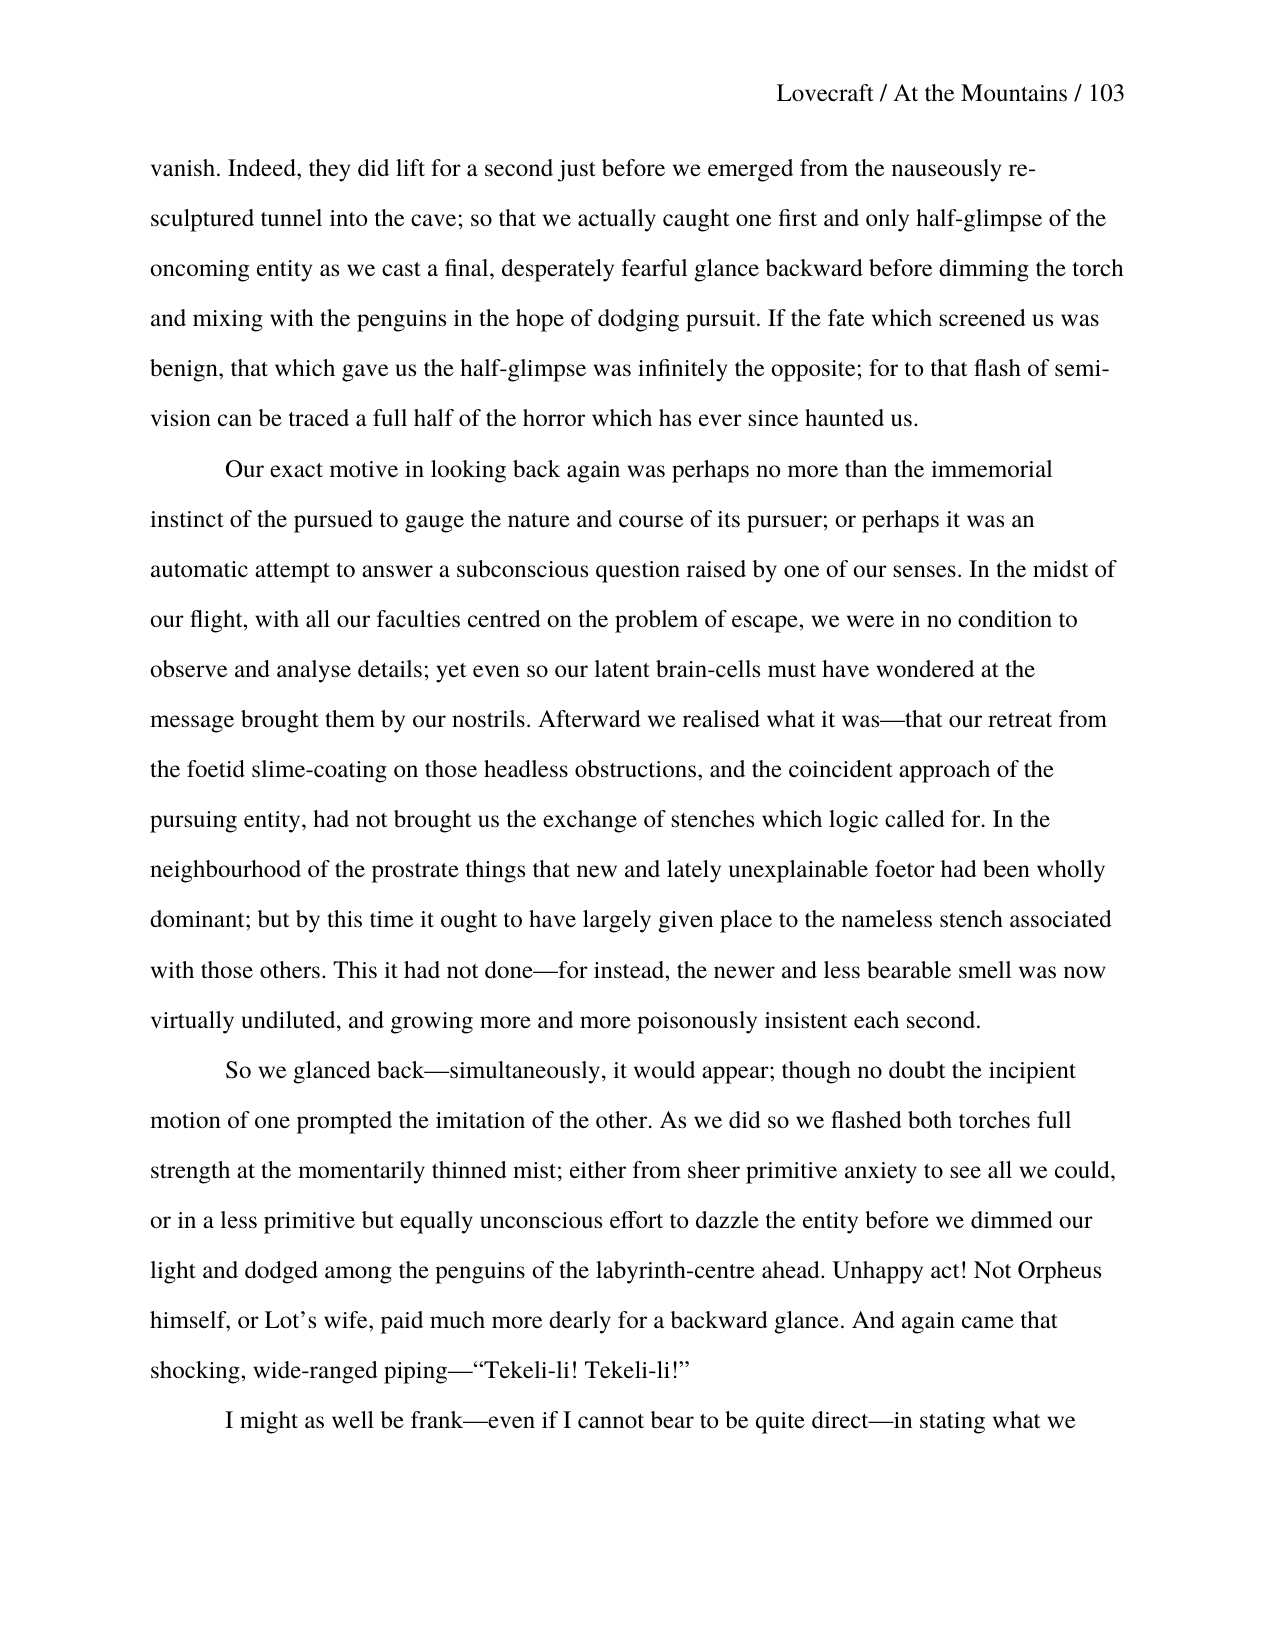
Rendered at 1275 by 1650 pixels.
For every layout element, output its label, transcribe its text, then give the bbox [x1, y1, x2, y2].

text Our exact motive in looking back again was perhaps no more than the immemorial instinct of the pursued to gauge the nature and course of its pursuer; or perhaps it was an automatic attempt to answer a subconscious question raised by one of our senses. In the midst of our flight, with all our faculties centred on the problem of escape, we were in no condition to observe and analyse details; yet even so our latent brain-cells must have wondered at the message brought them by our nostrils. Afterward we realised what it was—that our retreat from the foetid slime-coating on those headless obstructions, and the coincident approach of the pursuing entity, had not brought us the exchange of stenches which logic called for. In the neighbourhood of the prostrate things that new and lately unexplainable foetor had been wholly dominant; but by this time it ought to have largely given place to the nameless stench associated with those others. This it had not done—for instead, the newer and less bearable smell was now virtually undiluted, and growing more and more poisonously insistent each second. [150, 451, 1125, 1035]
text So we glanced back—simultaneously, it would appear; though no doubt the incipient motion of one prompted the imitation of the other. As we did so we flashed both torches full strength at the momentarily thinned mist; either from sheer primitive anxiety to see all we could, or in a less primitive but equally unconscious effort to dazzle the entity before we dimmed our light and dodged among the penguins of the labyrinth-centre ahead. Unhappy act! Not Orpheus himself, or Lot’s wife, paid much more dearly for a backward glance. And again came that shocking, wide-ranged piping—“Tekeli-li! Tekeli-li!” [150, 1052, 1125, 1386]
text vanish. Indeed, they did lift for a second just before we emerged from the nauseously re-sculptured tunnel into the cave; so that we actually caught one first and only half-glimpse of the oncoming entity as we cast a final, desperately fearful glance backward before dimming the torch and mixing with the penguins in the hope of dodging pursuit. If the fate which screened us was benign, that which gave us the half-glimpse was infinitely the opposite; for to that flash of semi-vision can be traced a full half of the horror which has ever since haunted us. [150, 150, 1125, 434]
text I might as well be frank—even if I cannot bear to be quite direct—in stating what we [150, 1403, 1125, 1436]
